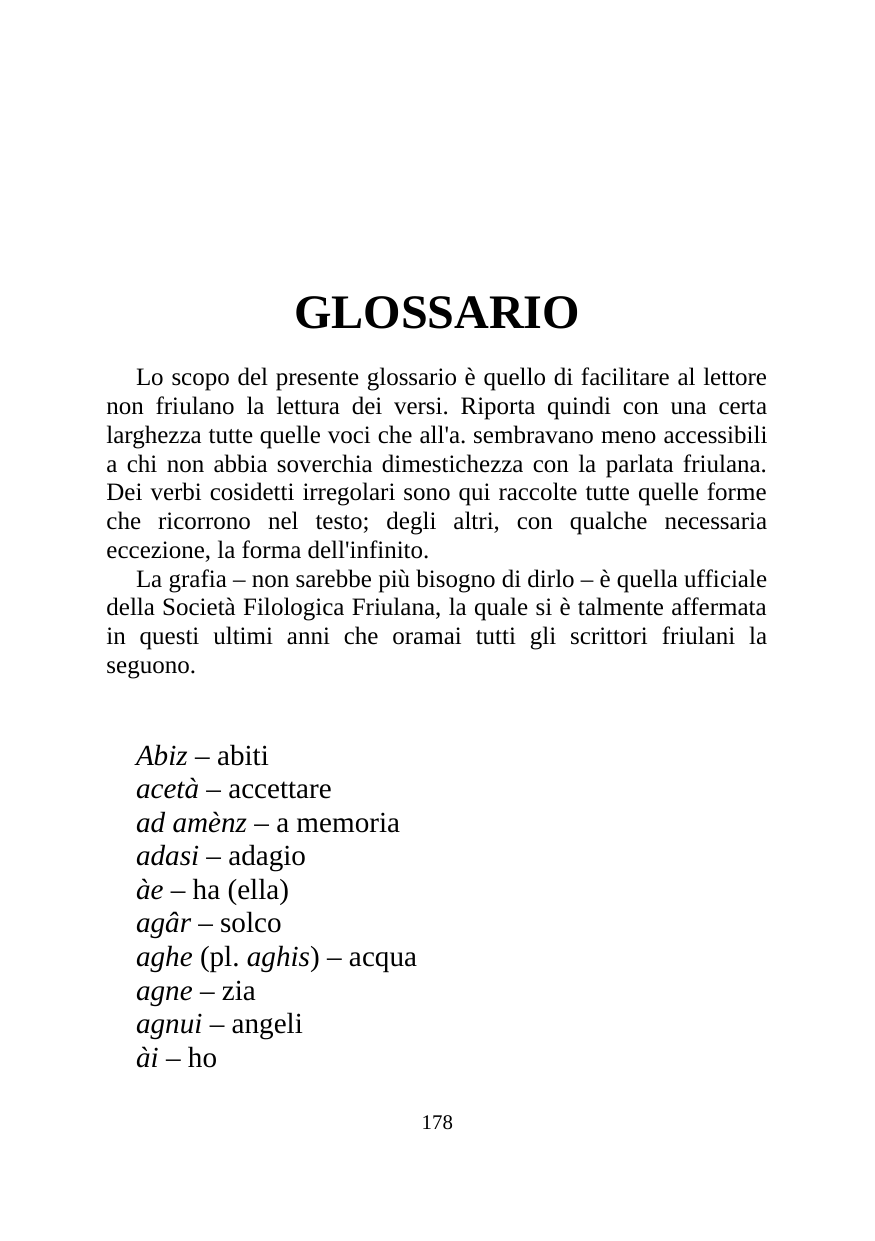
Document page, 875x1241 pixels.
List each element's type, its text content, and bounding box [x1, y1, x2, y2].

text agnui – angeli [106, 1006, 768, 1040]
text aghe (pl. aghis) – acqua [106, 939, 768, 973]
text Abiz – abiti [106, 738, 768, 771]
text àe – ha (ella) [106, 872, 768, 906]
text ài – ho [106, 1040, 768, 1073]
text Lo scopo del presente glossario è quello di facilitare al lettore non friulano la lettura dei versi. Riporta quindi con una certa larghezza tutte quelle voci che all'a. sembravano meno accessibili a chi non abbia soverchia dimestichezza con la parlata friulana. Dei verbi cosidetti irregolari sono qui raccolte tutte quelle forme che ricorrono nel testo; degli altri, con qualche necessaria eccezione, la forma dell'infinito. [106, 362, 768, 564]
text La grafia – non sarebbe più bisogno di dirlo – è quella ufficiale della Società Filologica Friulana, la quale si è talmente affermata in questi ultimi anni che oramai tutti gli scrittori friulani la seguono. [106, 564, 768, 679]
text agne – zia [106, 973, 768, 1006]
text acetà – accettare [106, 771, 768, 805]
text agâr – solco [106, 906, 768, 939]
text adasi – adagio [106, 838, 768, 872]
subtitle GLOSSARIO [106, 283, 768, 339]
text ad amènz – a memoria [106, 805, 768, 838]
